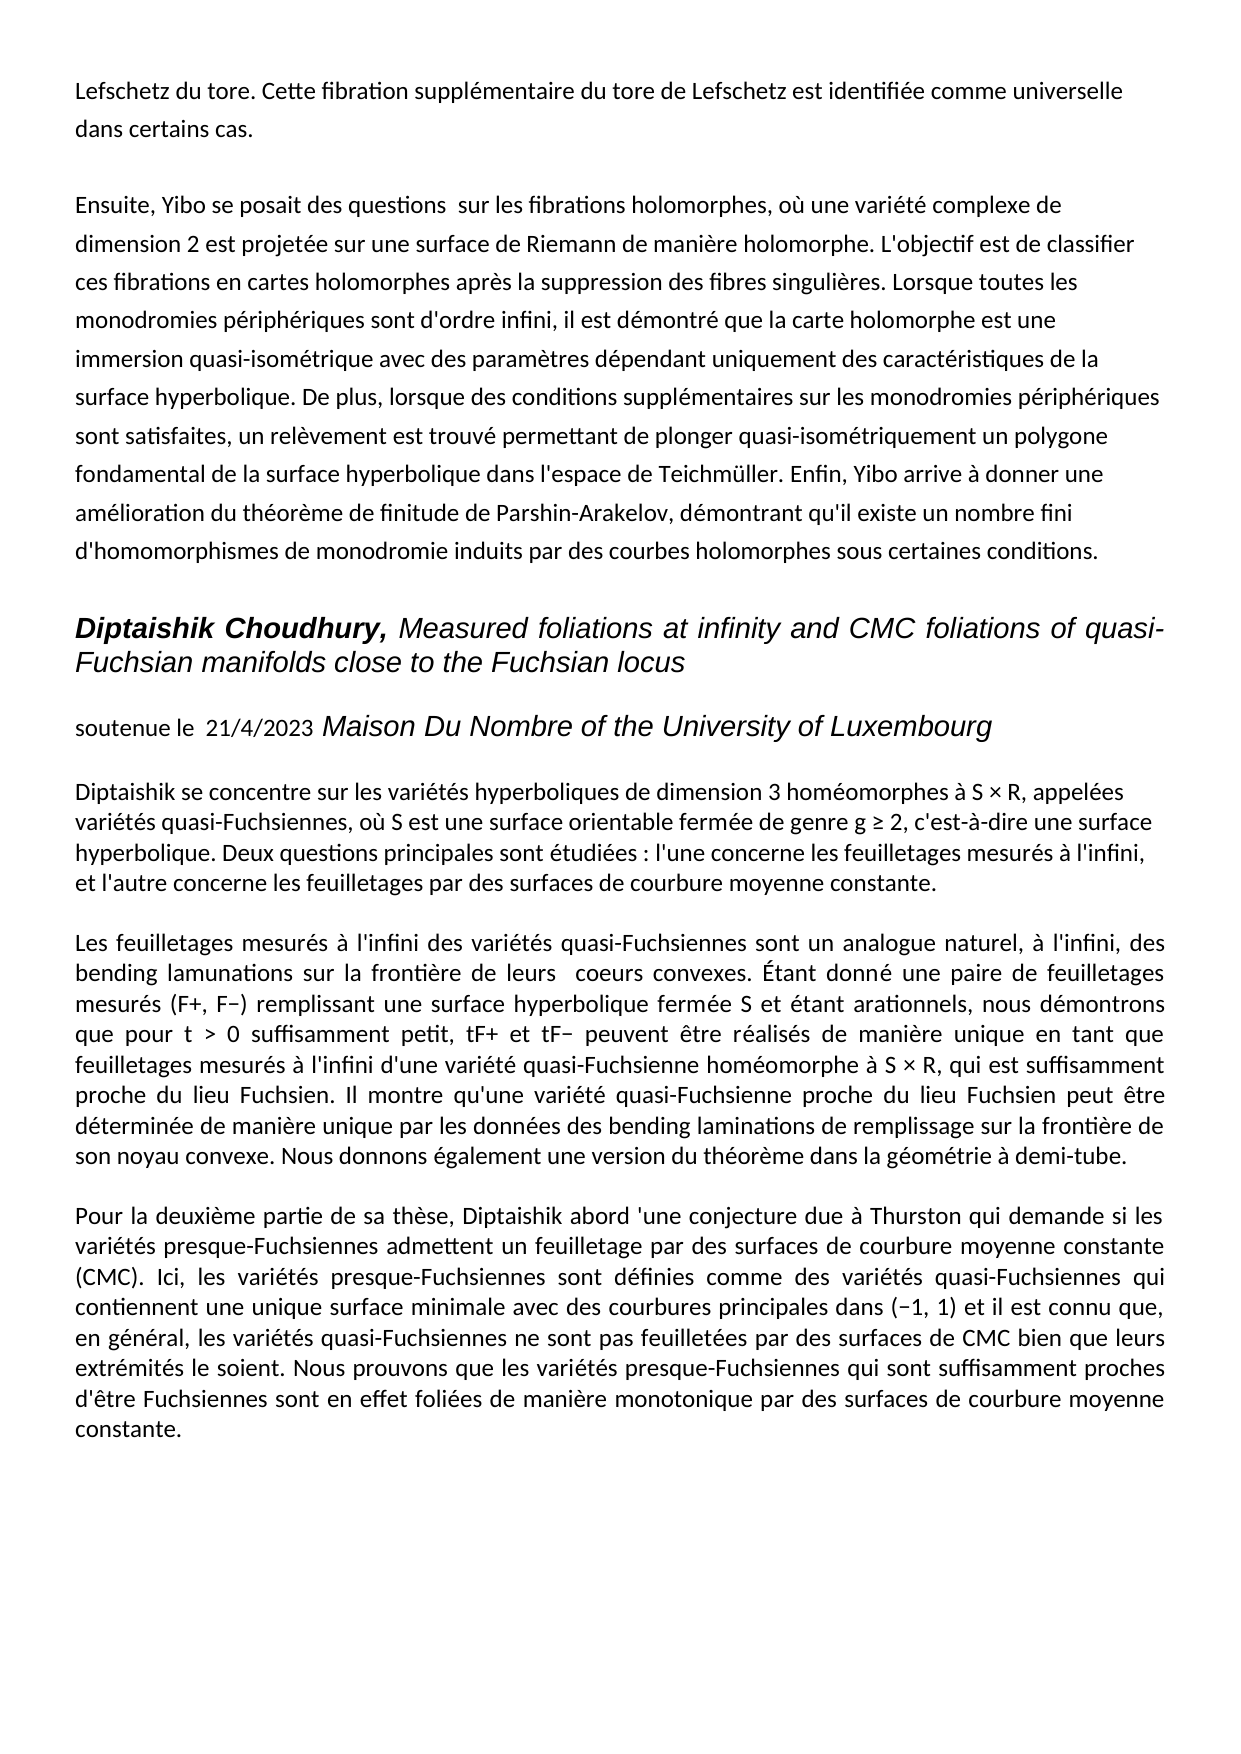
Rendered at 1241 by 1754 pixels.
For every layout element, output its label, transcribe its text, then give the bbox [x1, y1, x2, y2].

text soutenue le 21/4/2023 Maison Du Nombre of the University of Luxembourg Diptaishik se concentre sur les variétés hyperboliques de dimension 3 homéomorphes à S × R, appelées variétés quasi-Fuchsiennes, où S est une surface orientable fermée de genre g ≥ 2, c'est-à-dire une surface hyperbolique. Deux questions principales sont étudiées : l'une concerne les feuilletages mesurés à l'infini, et l'autre concerne les feuilletages par des surfaces de courbure moyenne constante. [75, 709, 1166, 898]
text Ensuite, Yibo se posait des questions sur les fibrations holomorphes, où une variété complexe de dimension 2 est projetée sur une surface de Riemann de manière holomorphe. L'objectif est de classifier ces fibrations en cartes holomorphes après la suppression des fibres singulières. Lorsque toutes les monodromies périphériques sont d'ordre infini, il est démontré que la carte holomorphe est une immersion quasi-isométrique avec des paramètres dépendant uniquement des caractéristiques de la surface hyperbolique. De plus, lorsque des conditions supplémentaires sur les monodromies périphériques sont satisfaites, un relèvement est trouvé permettant de plonger quasi-isométriquement un polygone fondamental de la surface hyperbolique dans l'espace de Teichmüller. Enfin, Yibo arrive à donner une amélioration du théorème de finitude de Parshin-Arakelov, démontrant qu'il existe un nombre fini d'homomorphismes de monodromie induits par des courbes holomorphes sous certaines conditions. [75, 189, 1165, 566]
text Lefschetz du tore. Cette fibration supplémentaire du tore de Lefschetz est identifiée comme universelle dans certains cas. [75, 75, 1165, 144]
text Pour la deuxième partie de sa thèse, Diptaishik abord 'une conjecture due à Thurston qui demande si les variétés presque-Fuchsiennes admettent un feuilletage par des surfaces de courbure moyenne constante (CMC). Ici, les variétés presque-Fuchsiennes sont définies comme des variétés quasi-Fuchsiennes qui contiennent une unique surface minimale avec des courbures principales dans (−1, 1) et il est connu que, en général, les variétés quasi-Fuchsiennes ne sont pas feuilletées par des surfaces de CMC bien que leurs extrémités le soient. Nous prouvons que les variétés presque-Fuchsiennes qui sont suffisamment proches d'être Fuchsiennes sont en effet foliées de manière monotonique par des surfaces de courbure moyenne constante. [75, 1200, 1166, 1444]
text Diptaishik Choudhury, Measured foliations at infinity and CMC foliations of quasi-Fuchsian manifolds close to the Fuchsian locus [75, 611, 1166, 678]
text Les feuilletages mesurés à l'infini des variétés quasi-Fuchsiennes sont un analogue naturel, à l'infini, des bending lamunations sur la frontière de leurs coeurs convexes. Étant donné une paire de feuilletages mesurés (F+, F−) remplissant une surface hyperbolique fermée S et étant arationnels, nous démontrons que pour t > 0 suffisamment petit, tF+ et tF− peuvent être réalisés de manière unique en tant que feuilletages mesurés à l'infini d'une variété quasi-Fuchsienne homéomorphe à S × R, qui est suffisamment proche du lieu Fuchsien. Il montre qu'une variété quasi-Fuchsienne proche du lieu Fuchsien peut être déterminée de manière unique par les données des bending laminations de remplissage sur la frontière de son noyau convexe. Nous donnons également une version du théorème dans la géométrie à demi-tube. [75, 927, 1166, 1171]
